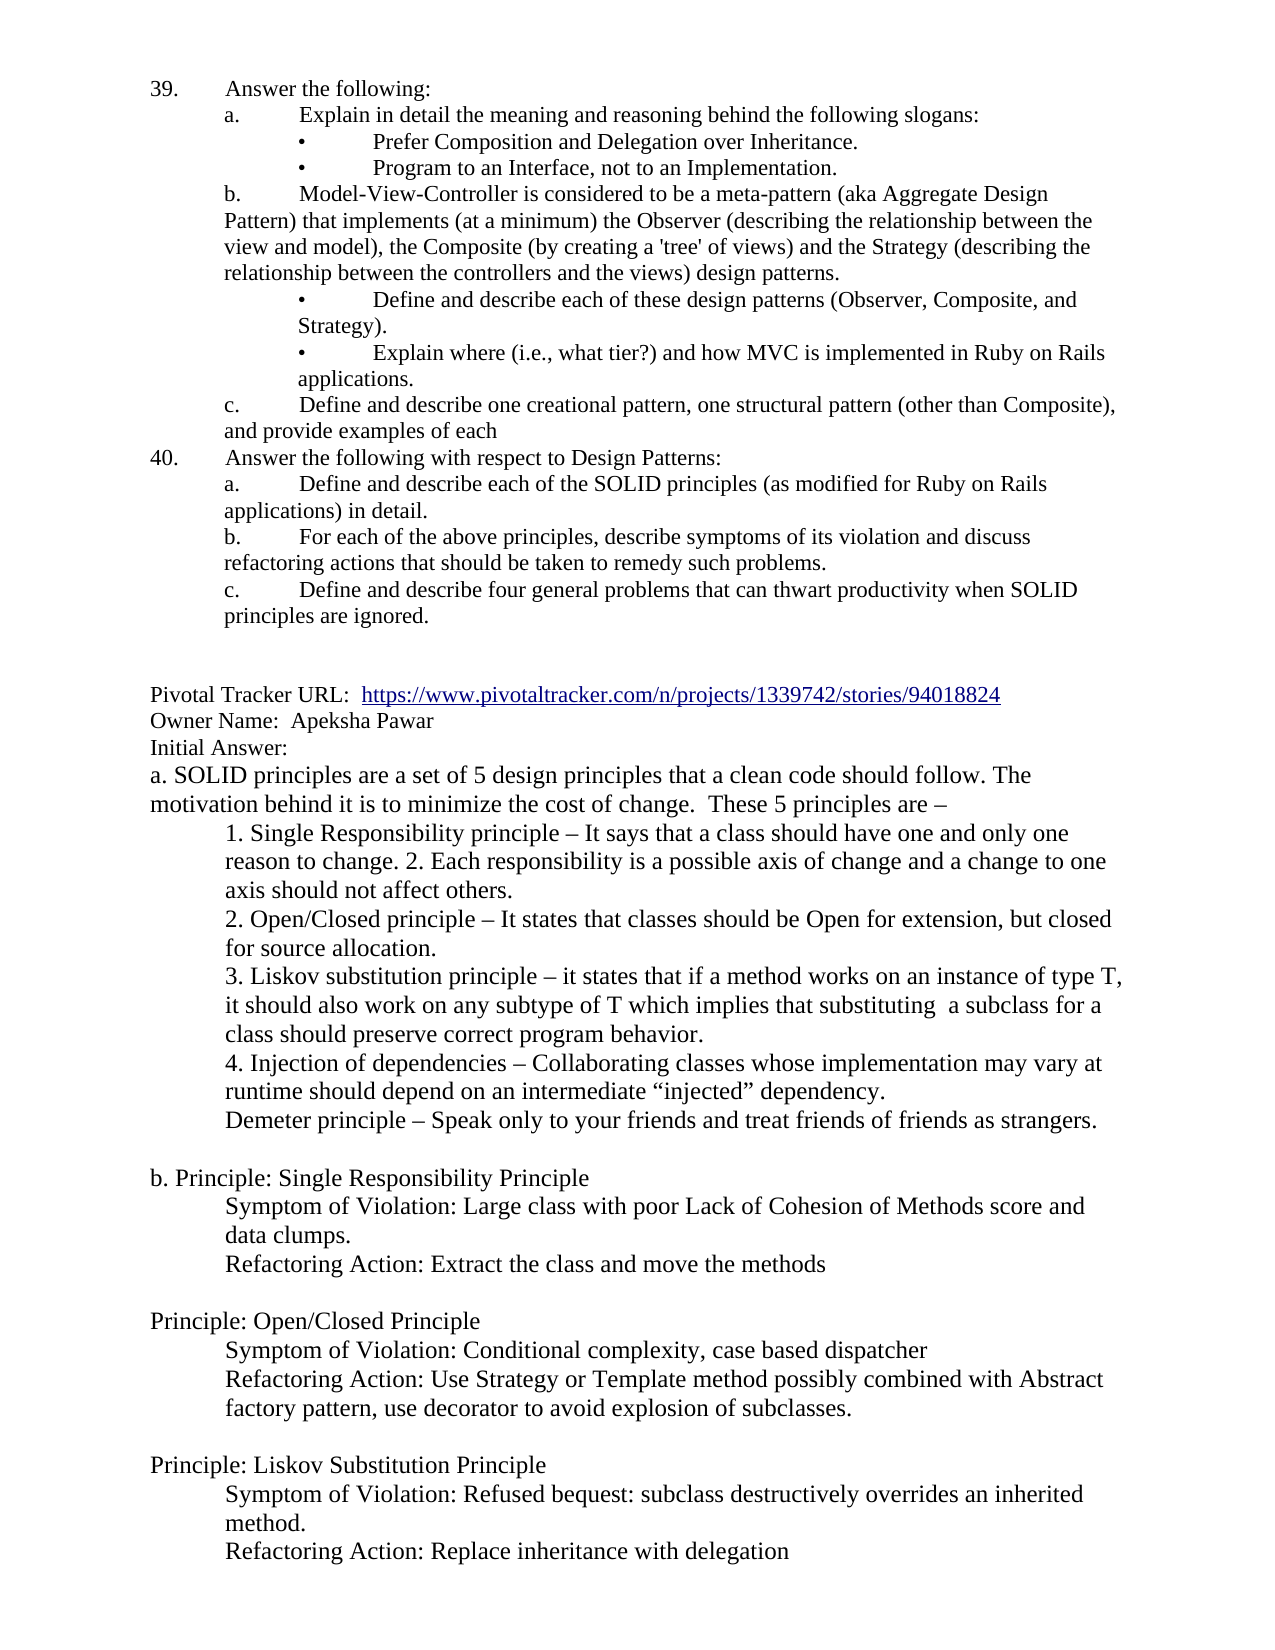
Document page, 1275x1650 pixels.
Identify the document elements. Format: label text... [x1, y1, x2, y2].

text 3. Liskov substitution principle – it states that if a method works on an instance of type T, it should also work on any subtype of T which implies that substituting a subclass for a class should preserve correct program behavior. [150, 961, 1125, 1048]
text • Define and describe each of these design patterns (Observer, Composite, and Strategy). [298, 286, 1125, 338]
text Initial Answer: [150, 734, 1125, 760]
text • Prefer Composition and Delegation over Inheritance. [298, 128, 1125, 154]
text b. Principle: Single Responsibility Principle Symptom of Violation: Large class with poor Lack of Cohesion of Methods score and data clumps. Refactoring Action: Extract the class and move the methods Principle: Open/Closed Principle Symptom of Violation: Conditional complexity, case based dispatcher Refactoring Action: Use Strategy or Template method possibly combined with Abstract factory pattern, use decorator to avoid explosion of subclasses. Principle: Liskov Substitution Principle Symptom of Violation: Refused bequest: subclass destructively overrides an inherited method. Refactoring Action: Replace inheritance with delegation [150, 1163, 1125, 1565]
text 1. Single Responsibility principle – It says that a class should have one and only one reason to change. 2. Each responsibility is a possible axis of change and a change to one axis should not affect others. [150, 818, 1125, 904]
text Owner Name: Apeksha Pawar [150, 707, 1125, 734]
text c. Define and describe four general problems that can thwart productivity when SOLID principles are ignored. [224, 576, 1125, 681]
text 40. Answer the following with respect to Design Patterns: [150, 444, 1125, 470]
text 39. Answer the following: [150, 75, 1125, 101]
text • Explain where (i.e., what tier?) and how MVC is implemented in Ruby on Rails applications. [298, 338, 1125, 391]
text a. Define and describe each of the SOLID principles (as modified for Ruby on Rails applications) in detail. [224, 470, 1125, 523]
text Pivotal Tracker URL: https://www.pivotaltracker.com/n/projects/1339742/stories/94018824 [150, 681, 1125, 707]
text 4. Injection of dependencies – Collaborating classes whose implementation may vary at runtime should depend on an intermediate “injected” dependency. Demeter principle – Speak only to your friends and treat friends of friends as strangers. [150, 1048, 1125, 1163]
text b. For each of the above principles, describe symptoms of its violation and discuss refactoring actions that should be taken to remedy such problems. [224, 523, 1125, 576]
text • Program to an Interface, not to an Implementation. [298, 154, 1125, 180]
text c. Define and describe one creational pattern, one structural pattern (other than Composite), and provide examples of each [224, 391, 1125, 444]
text a. SOLID principles are a set of 5 design principles that a clean code should follow. The motivation behind it is to minimize the cost of change. These 5 principles are – [150, 760, 1125, 818]
text 2. Open/Closed principle – It states that classes should be Open for extension, but closed for source allocation. [150, 904, 1125, 961]
text b. Model-View-Controller is considered to be a meta-pattern (aka Aggregate Design Pattern) that implements (at a minimum) the Observer (describing the relationship between the view and model), the Composite (by creating a 'tree' of views) and the Strategy (describing the relationship between the controllers and the views) design patterns. [224, 180, 1125, 286]
text a. Explain in detail the meaning and reasoning behind the following slogans: [224, 101, 1125, 128]
